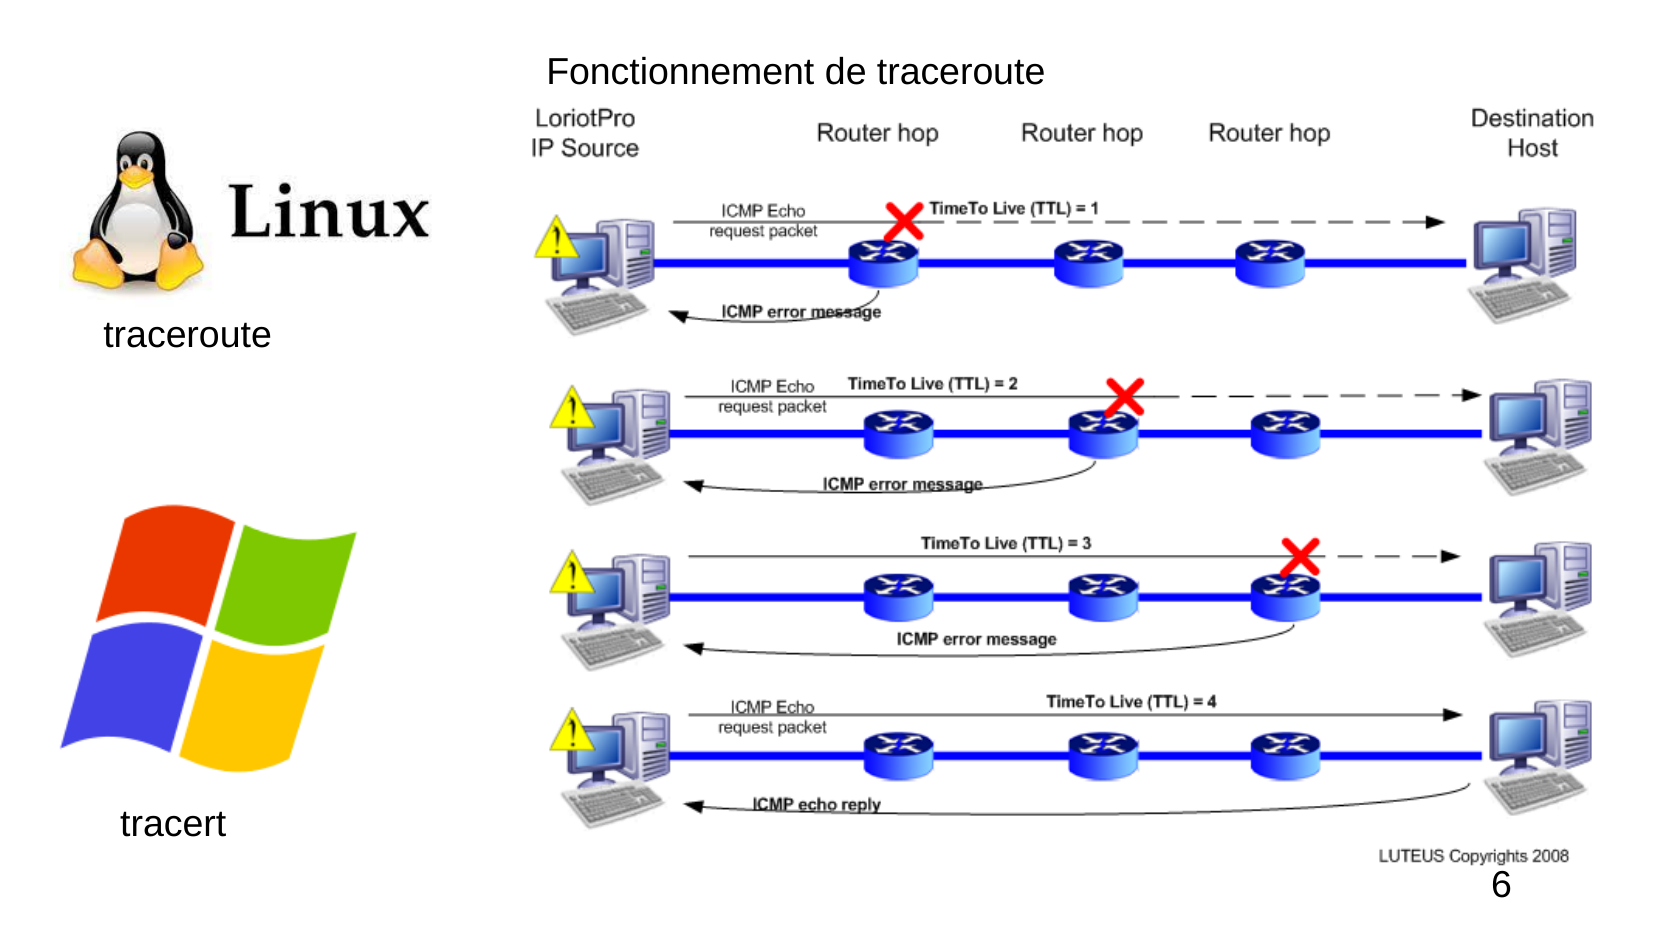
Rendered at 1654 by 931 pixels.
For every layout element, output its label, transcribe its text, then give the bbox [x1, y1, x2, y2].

picture [531, 100, 1595, 867]
text_box traceroute [88, 306, 502, 364]
text_box tracert [105, 795, 509, 852]
picture [59, 118, 440, 307]
text_box Fonctionnement de traceroute [531, 43, 1625, 101]
picture [40, 472, 384, 817]
